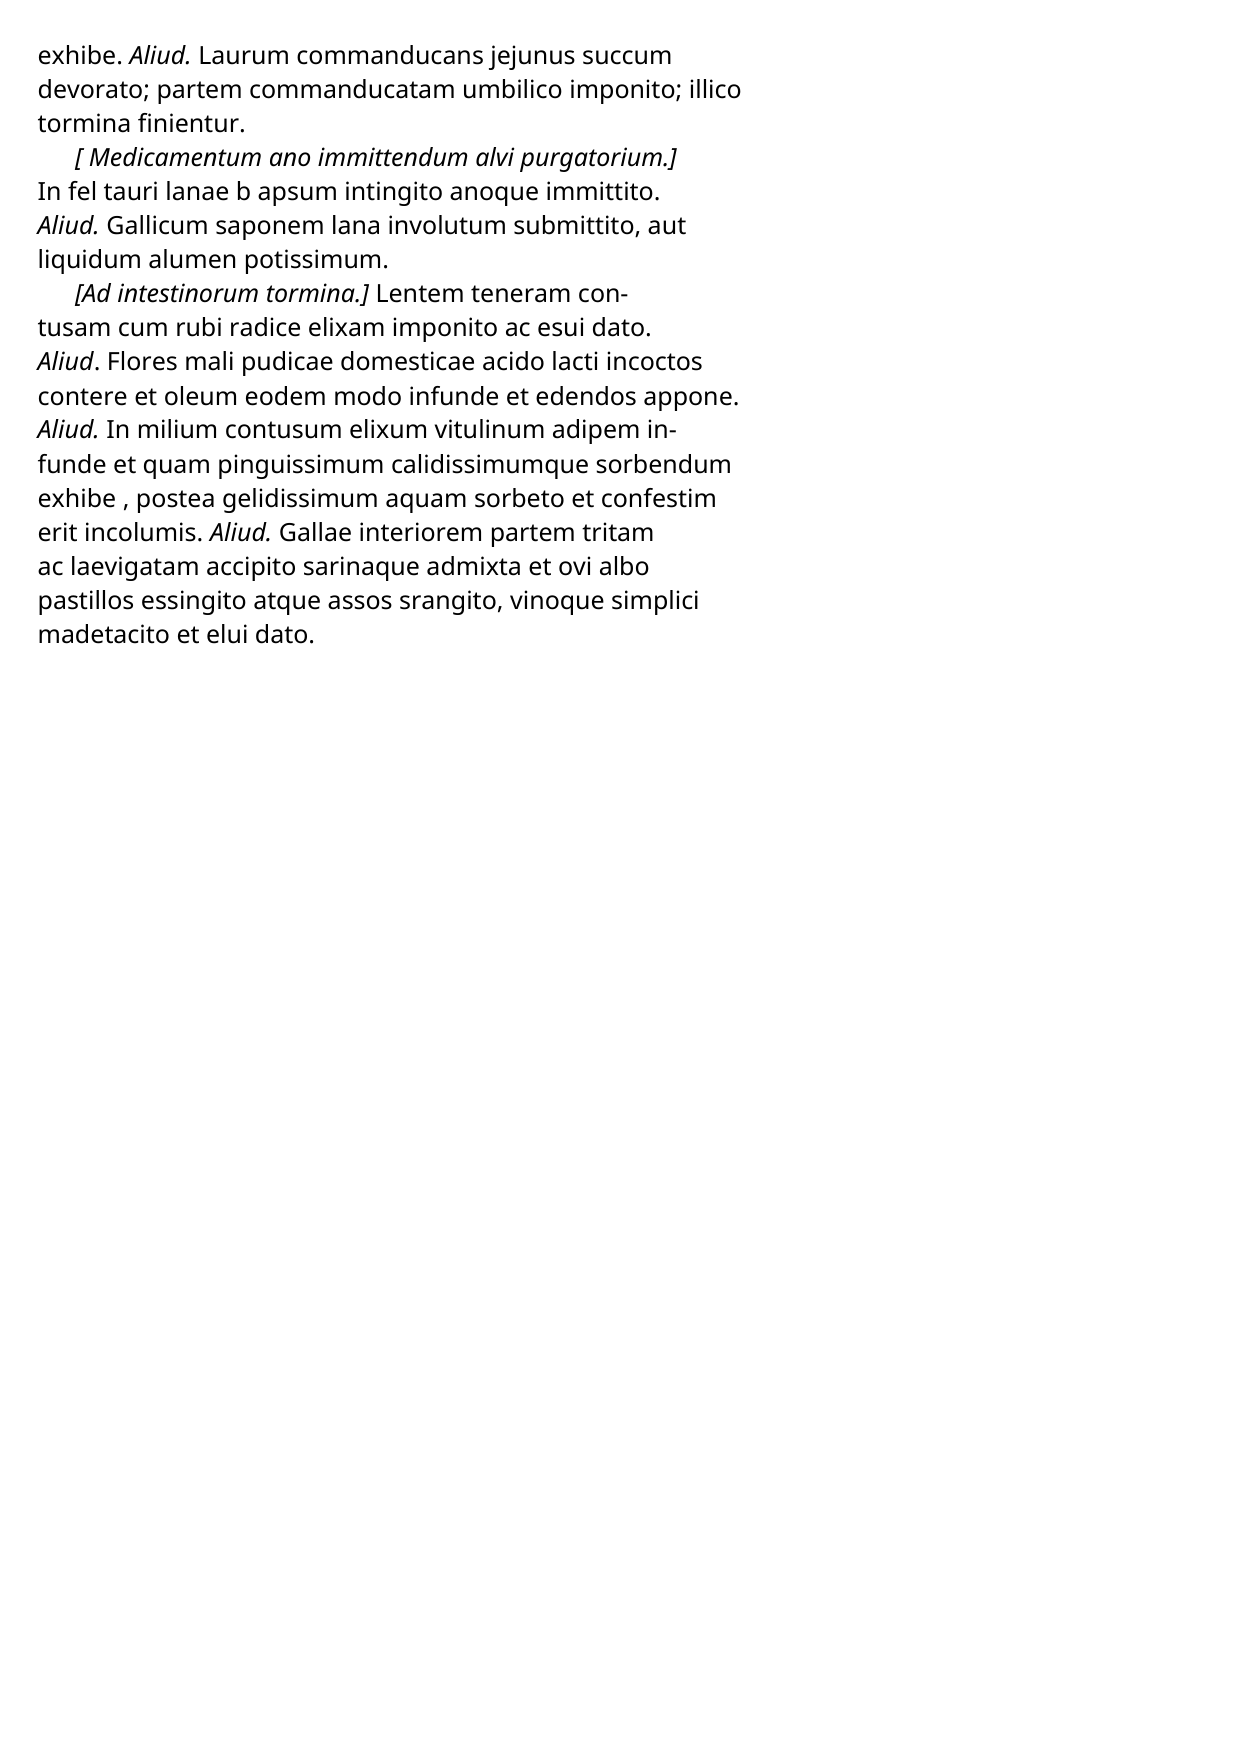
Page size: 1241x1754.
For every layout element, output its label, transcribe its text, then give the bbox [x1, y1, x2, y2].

text [Ad intestinorum tormina.] Lentem teneram con- tusam cum rubi radice elixam imponito ac esui dato. Aliud. Flores mali pudicae domesticae acido lacti incoctos contere et oleum eodem modo infunde et edendos appone. Aliud. In milium contusum elixum vitulinum adipem in- funde et quam pinguissimum calidissimumque sorbendum exhibe , postea gelidissimum aquam sorbeto et confestim erit incolumis. Aliud. Gallae interiorem partem tritam ac laevigatam accipito sarinaque admixta et ovi albo pastillos essingito atque assos srangito, vinoque simplici madetacito et elui dato. [37, 276, 1203, 651]
text [ Medicamentum ano immittendum alvi purgatorium.] In fel tauri lanae b apsum intingito anoque immittito. Aliud. Gallicum saponem lana involutum submittito, aut liquidum alumen potissimum. [37, 140, 1203, 276]
text exhibe. Aliud. Laurum commanducans jejunus succum devorato; partem commanducatam umbilico imponito; illico tormina finientur. [37, 37, 1203, 140]
